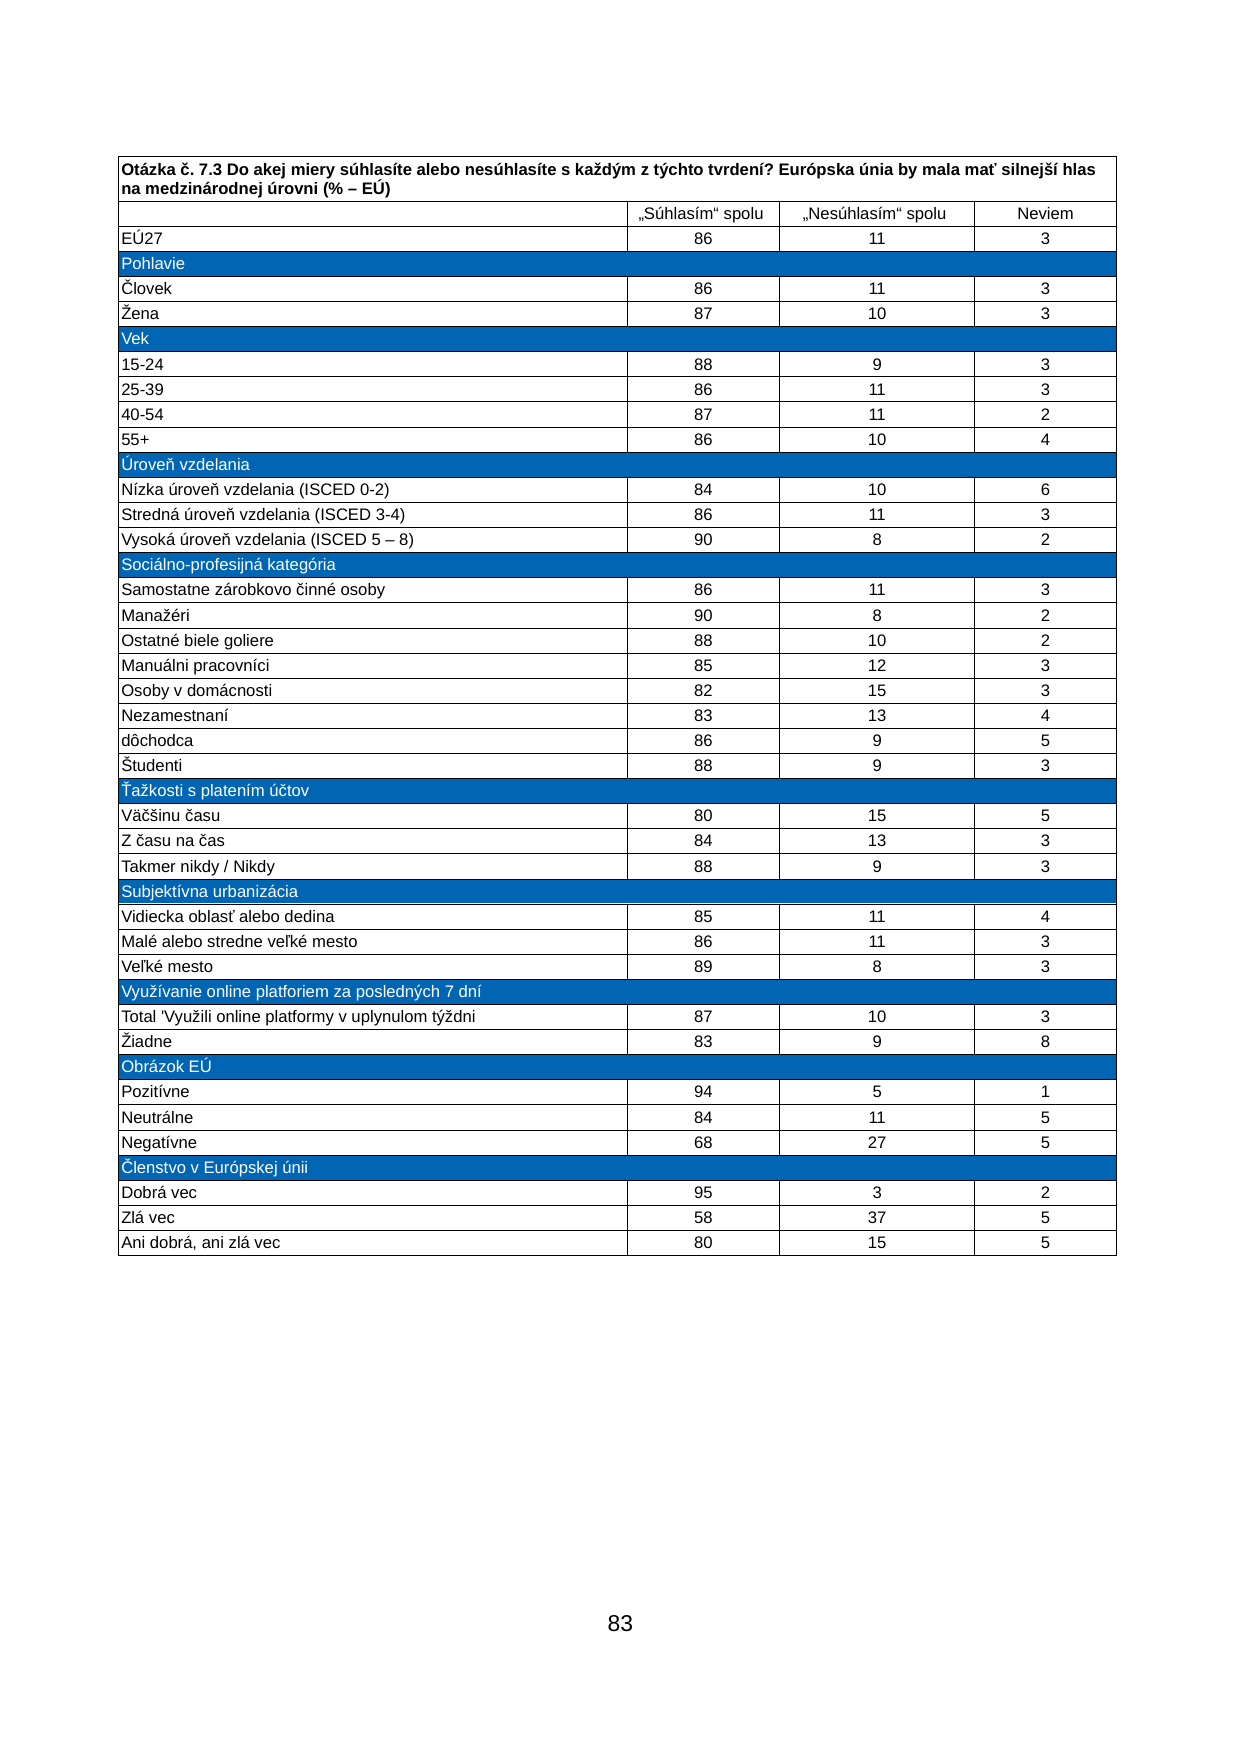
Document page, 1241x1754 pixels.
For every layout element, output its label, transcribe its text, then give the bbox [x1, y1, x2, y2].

table_cell 8 [780, 955, 974, 979]
table_cell 3 [975, 377, 1116, 401]
table_cell 2 [975, 402, 1116, 427]
table_cell Malé alebo stredne veľké mesto [119, 930, 627, 954]
table_cell 86 [628, 277, 779, 301]
table_cell 3 [975, 578, 1116, 602]
table_cell „Súhlasím“ spolu [628, 202, 779, 226]
table_cell 68 [628, 1131, 779, 1154]
table_cell 15 [780, 1231, 974, 1255]
table_cell 88 [628, 629, 779, 652]
table_cell Nízka úroveň vzdelania (ISCED 0-2) [119, 478, 627, 502]
table_cell 5 [975, 1206, 1116, 1230]
table_cell Študenti [119, 754, 627, 778]
table_cell 4 [975, 905, 1116, 929]
table_cell 88 [628, 854, 779, 878]
table_cell 86 [628, 377, 779, 401]
table_cell 10 [780, 629, 974, 652]
table_cell 3 [975, 1005, 1116, 1029]
table_cell 88 [628, 352, 779, 376]
table_cell EÚ27 [119, 227, 627, 251]
table_cell Obrázok EÚ [119, 1055, 1116, 1079]
table_cell 87 [628, 1005, 779, 1029]
table_cell Úroveň vzdelania [119, 453, 1116, 477]
table_cell 3 [975, 352, 1116, 376]
table_cell Manuálni pracovníci [119, 654, 627, 678]
table_cell 95 [628, 1181, 779, 1205]
table_cell Manažéri [119, 603, 627, 627]
table_cell Dobrá vec [119, 1181, 627, 1205]
table_cell 3 [975, 654, 1116, 678]
table_cell 89 [628, 955, 779, 979]
table_cell Neutrálne [119, 1105, 627, 1129]
table_cell Veľké mesto [119, 955, 627, 979]
table_cell 88 [628, 754, 779, 778]
table_cell 55+ [119, 428, 627, 452]
table_cell 4 [975, 704, 1116, 728]
table_cell Osoby v domácnosti [119, 679, 627, 703]
table_cell Žiadne [119, 1030, 627, 1054]
table_cell Vek [119, 327, 1116, 351]
table_cell 9 [780, 352, 974, 376]
table_cell 3 [975, 930, 1116, 954]
table_cell 15 [780, 679, 974, 703]
table_cell 8 [780, 603, 974, 627]
table_cell Ani dobrá, ani zlá vec [119, 1231, 627, 1255]
table_cell 10 [780, 302, 974, 326]
table_cell 5 [975, 729, 1116, 753]
table_cell 86 [628, 503, 779, 527]
table_cell Sociálno-profesijná kategória [119, 553, 1116, 577]
table_cell 2 [975, 629, 1116, 652]
table_cell Stredná úroveň vzdelania (ISCED 3-4) [119, 503, 627, 527]
table_cell 12 [780, 654, 974, 678]
table_cell 5 [780, 1080, 974, 1104]
table_cell 10 [780, 428, 974, 452]
table_cell 82 [628, 679, 779, 703]
table_cell 84 [628, 1105, 779, 1129]
table_cell 87 [628, 402, 779, 427]
table_cell 9 [780, 729, 974, 753]
table_cell 37 [780, 1206, 974, 1230]
table_cell Total 'Využili online platformy v uplynulom týždni [119, 1005, 627, 1029]
table_cell 13 [780, 704, 974, 728]
table_cell 2 [975, 528, 1116, 552]
table_cell Využívanie online platforiem za posledných 7 dní [119, 980, 1116, 1004]
table_cell 80 [628, 1231, 779, 1255]
table_cell 11 [780, 227, 974, 251]
table_cell 1 [975, 1080, 1116, 1104]
table_cell 4 [975, 428, 1116, 452]
table_cell 3 [975, 854, 1116, 878]
table_cell Ostatné biele goliere [119, 629, 627, 652]
table_cell 11 [780, 402, 974, 427]
table_cell 3 [975, 829, 1116, 853]
table_cell Žena [119, 302, 627, 326]
table_cell 11 [780, 1105, 974, 1129]
table_cell 86 [628, 428, 779, 452]
table_cell Samostatne zárobkovo činné osoby [119, 578, 627, 602]
table_cell 25-39 [119, 377, 627, 401]
table_cell 11 [780, 277, 974, 301]
table_cell Neviem [975, 202, 1116, 226]
table_cell 58 [628, 1206, 779, 1230]
table_cell 3 [975, 503, 1116, 527]
table_cell Zlá vec [119, 1206, 627, 1230]
table_cell 2 [975, 1181, 1116, 1205]
table_cell 9 [780, 854, 974, 878]
table_cell Ťažkosti s platením účtov [119, 779, 1116, 803]
table_cell dôchodca [119, 729, 627, 753]
table_cell Z času na čas [119, 829, 627, 853]
table_cell 3 [975, 754, 1116, 778]
table_cell Pohlavie [119, 252, 1116, 276]
table_cell Väčšinu času [119, 804, 627, 828]
table_cell Negatívne [119, 1131, 627, 1154]
table_cell 3 [975, 277, 1116, 301]
table_cell 86 [628, 227, 779, 251]
table_cell 94 [628, 1080, 779, 1104]
table_cell 85 [628, 654, 779, 678]
table_cell 85 [628, 905, 779, 929]
table_cell Subjektívna urbanizácia [119, 880, 1116, 903]
table_cell 86 [628, 729, 779, 753]
table_cell 6 [975, 478, 1116, 502]
table_cell 90 [628, 528, 779, 552]
table_cell [119, 202, 627, 226]
table_cell 3 [780, 1181, 974, 1205]
table_cell Členstvo v Európskej únii [119, 1156, 1116, 1180]
table_cell 3 [975, 227, 1116, 251]
table_header Otázka č. 7.3 Do akej miery súhlasíte alebo nesúhlasíte s každým z týchto tvrdení? Európska únia by mala mať silnejší hlas na medzinárodnej úrovni (% – EÚ) [119, 157, 1116, 201]
table_cell 3 [975, 302, 1116, 326]
table_cell 86 [628, 930, 779, 954]
table_cell 80 [628, 804, 779, 828]
table_cell 5 [975, 804, 1116, 828]
table_cell 83 [628, 1030, 779, 1054]
table_cell 8 [780, 528, 974, 552]
table_cell Vidiecka oblasť alebo dedina [119, 905, 627, 929]
table_cell 10 [780, 1005, 974, 1029]
table_cell 2 [975, 603, 1116, 627]
table_cell 83 [628, 704, 779, 728]
table_cell Takmer nikdy / Nikdy [119, 854, 627, 878]
table_cell 11 [780, 905, 974, 929]
table_cell „Nesúhlasím“ spolu [780, 202, 974, 226]
table_cell 15 [780, 804, 974, 828]
table_cell 9 [780, 754, 974, 778]
table_cell 11 [780, 578, 974, 602]
table_cell Nezamestnaní [119, 704, 627, 728]
table_cell 5 [975, 1105, 1116, 1129]
table_cell 11 [780, 377, 974, 401]
table_cell Pozitívne [119, 1080, 627, 1104]
table_cell 11 [780, 930, 974, 954]
table_cell 87 [628, 302, 779, 326]
table_cell 84 [628, 478, 779, 502]
table_cell Človek [119, 277, 627, 301]
table_cell 8 [975, 1030, 1116, 1054]
table_cell 3 [975, 679, 1116, 703]
table_cell 27 [780, 1131, 974, 1154]
table_cell Vysoká úroveň vzdelania (ISCED 5 – 8) [119, 528, 627, 552]
table_cell 9 [780, 1030, 974, 1054]
table_cell 3 [975, 955, 1116, 979]
table_cell 90 [628, 603, 779, 627]
table_cell 10 [780, 478, 974, 502]
table_cell 84 [628, 829, 779, 853]
table_cell 13 [780, 829, 974, 853]
table_cell 15-24 [119, 352, 627, 376]
table_cell 11 [780, 503, 974, 527]
table_cell 5 [975, 1231, 1116, 1255]
table_cell 40-54 [119, 402, 627, 427]
table_cell 86 [628, 578, 779, 602]
table_cell 5 [975, 1131, 1116, 1154]
